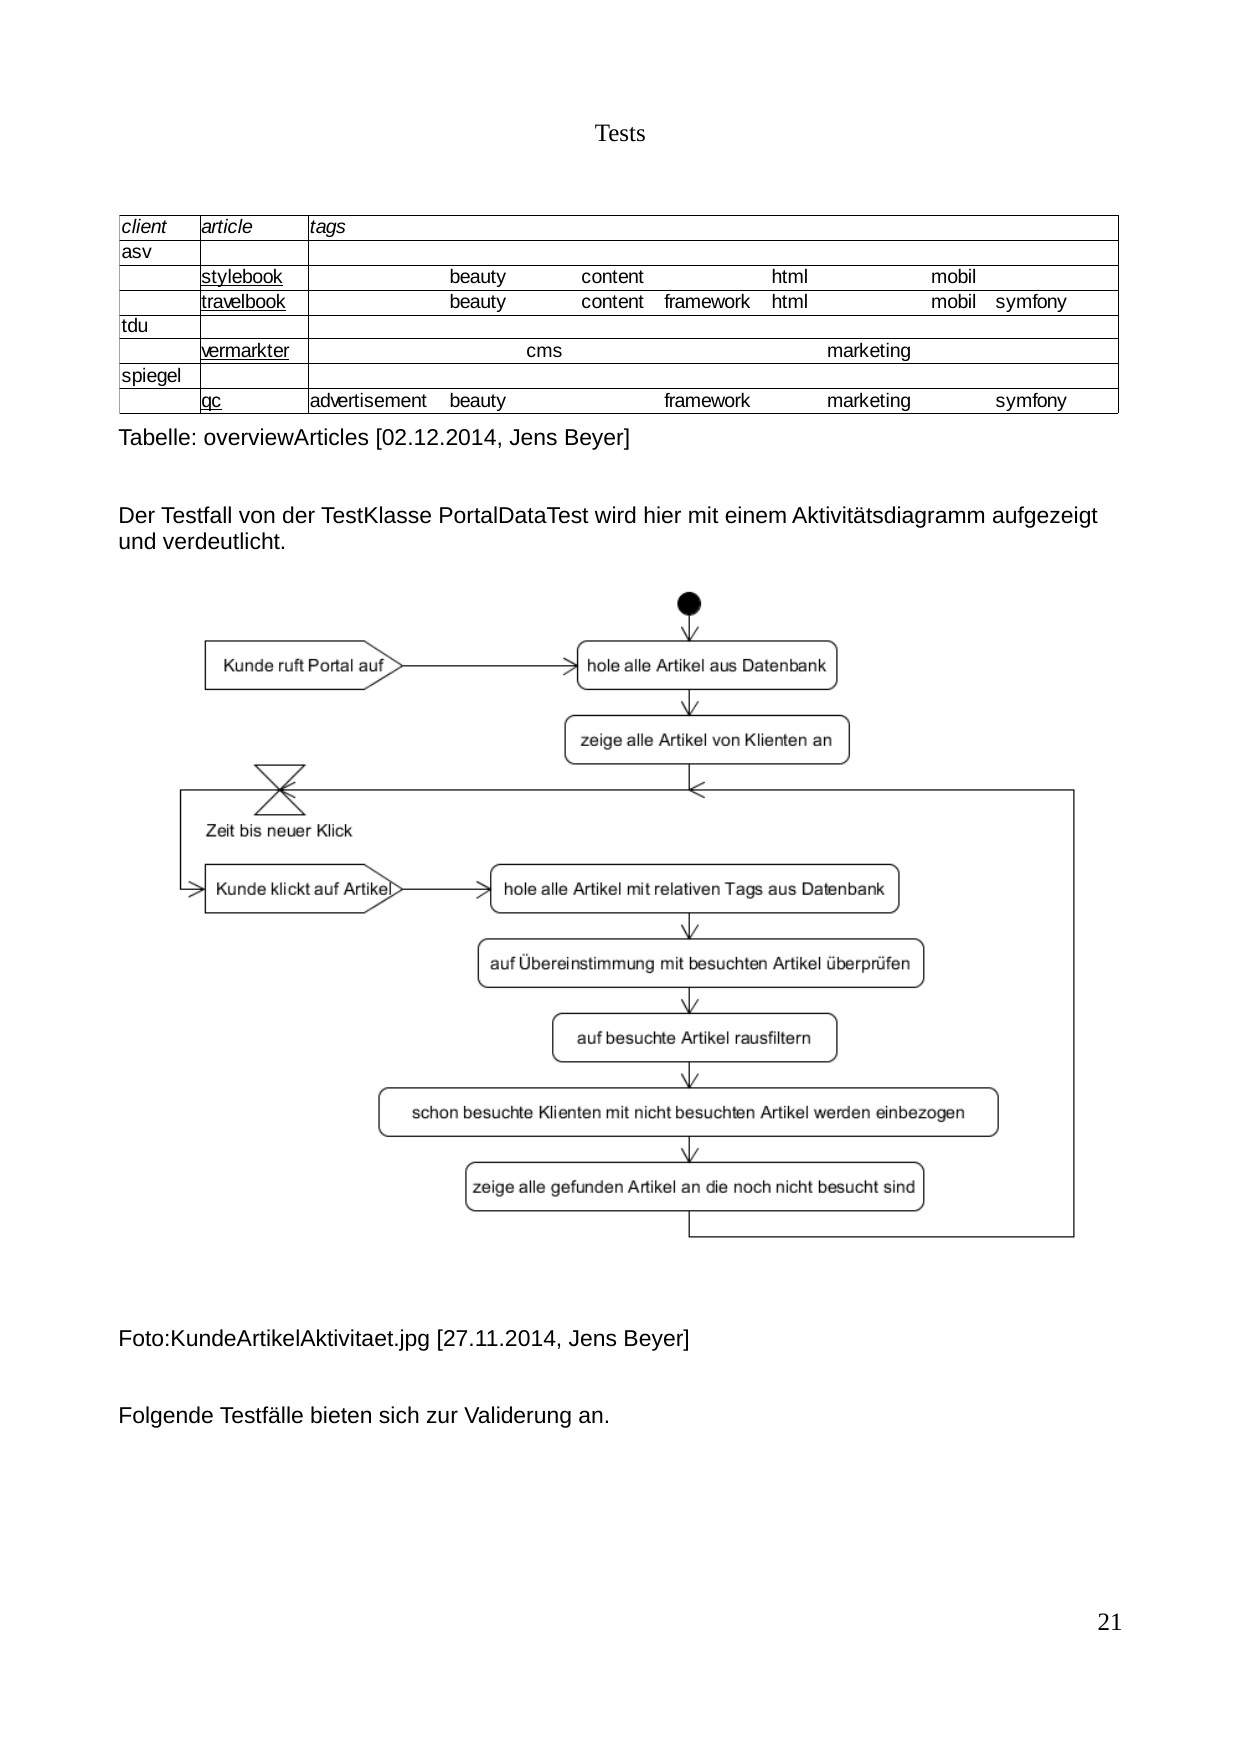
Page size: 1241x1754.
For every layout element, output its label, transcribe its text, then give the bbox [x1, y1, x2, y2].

text Foto:KundeArtikelAktivitaet.jpg [27.11.2014, Jens Beyer] [118, 1325, 1122, 1351]
text Der Testfall von der TestKlasse PortalDataTest wird hier mit einem Aktivitätsdiagramm aufgezeigt und verdeutlicht. [118, 502, 1122, 554]
text Folgende Testfälle bieten sich zur Validerung an. [118, 1402, 1122, 1429]
picture [118, 567, 1123, 1286]
text Tabelle: overviewArticles [02.12.2014, Jens Beyer] [118, 215, 1122, 450]
